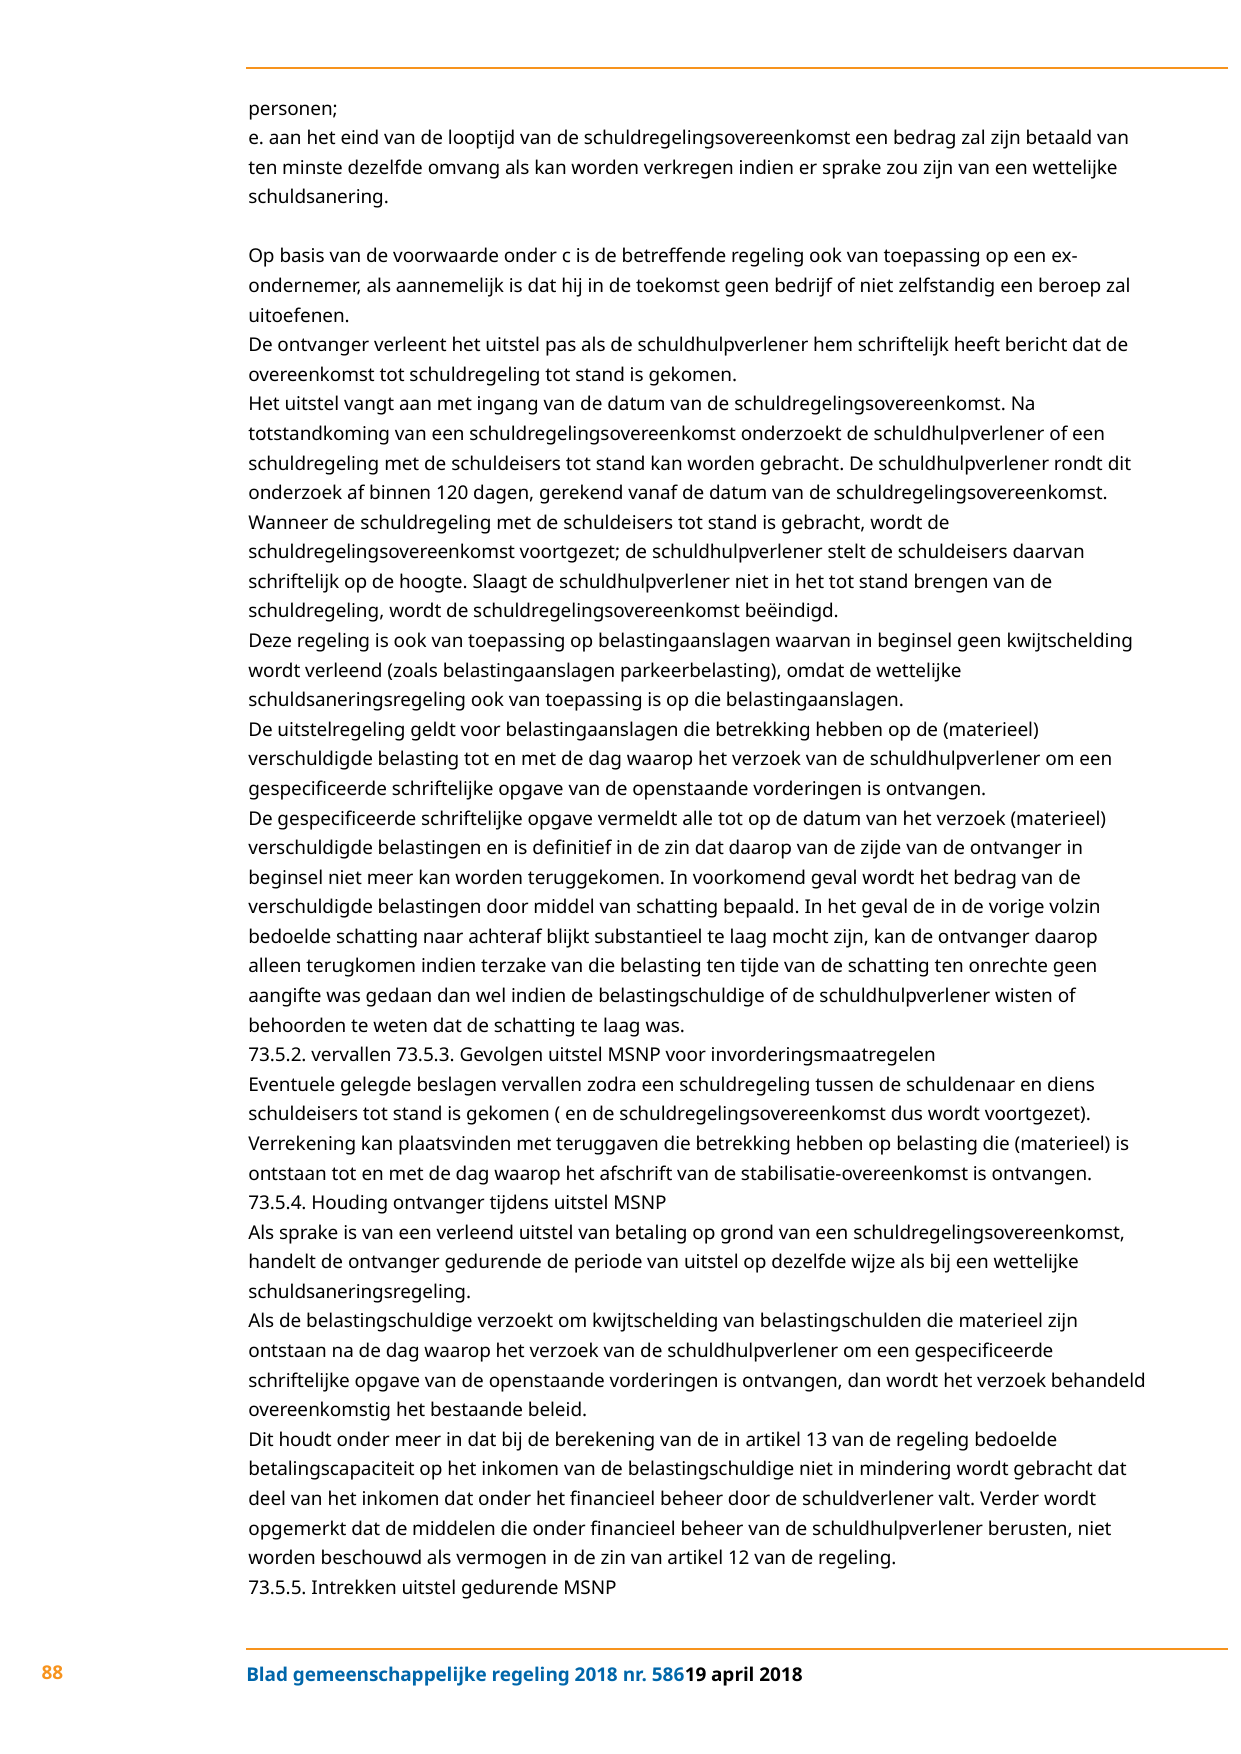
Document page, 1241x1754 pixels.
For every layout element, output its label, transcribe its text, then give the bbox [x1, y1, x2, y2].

picture [41, 47, 231, 172]
text Op basis van de voorwaarde onder c is de betreffende regeling ook van toepassing op een ex-ondernemer, als aannemelijk is dat hij in de toekomst geen bedrijf of niet zelfstandig een beroep zal uitoefenen. [248, 243, 1152, 328]
text e. aan het eind van de looptijd van de schuldregelingsovereenkomst een bedrag zal zijn betaald van ten minste dezelfde omvang als kan worden verkregen indien er sprake zou zijn van een wettelijke schuldsanering. [248, 124, 1152, 209]
text Als sprake is van een verleend uitstel van betaling op grond van een schuldregelingsovereenkomst, handelt de ontvanger gedurende de periode van uitstel op dezelfde wijze als bij een wettelijke schuldsaneringsregeling. [248, 1219, 1152, 1304]
text 73.5.2. vervallen 73.5.3. Gevolgen uitstel MSNP voor invorderingsmaatregelen [248, 1041, 1152, 1067]
text 73.5.4. Houding ontvanger tijdens uitstel MSNP [248, 1189, 1152, 1215]
text De gespecificeerde schriftelijke opgave vermeldt alle tot op de datum van het verzoek (materieel) verschuldigde belastingen en is definitief in de zin dat daarop van de zijde van de ontvanger in beginsel niet meer kan worden teruggekomen. In voorkomend geval wordt het bedrag van de verschuldigde belastingen door middel van schatting bepaald. In het geval de in de vorige volzin bedoelde schatting naar achteraf blijkt substantieel te laag mocht zijn, kan de ontvanger daarop alleen terugkomen indien terzake van die belasting ten tijde van de schatting ten onrechte geen aangifte was gedaan dan wel indien de belastingschuldige of de schuldhulpverlener wisten of behoorden te weten dat de schatting te laag was. [248, 805, 1152, 1038]
text personen; [248, 95, 1152, 121]
text Dit houdt onder meer in dat bij de berekening van de in artikel 13 van de regeling bedoelde betalingscapaciteit op het inkomen van de belastingschuldige niet in mindering wordt gebracht dat deel van het inkomen dat onder het financieel beheer door de schuldverlener valt. Verder wordt opgemerkt dat de middelen die onder financieel beheer van de schuldhulpverlener berusten, niet worden beschouwd als vermogen in de zin van artikel 12 van de regeling. [248, 1426, 1152, 1570]
text Eventuele gelegde beslagen vervallen zodra een schuldregeling tussen de schuldenaar en diens schuldeisers tot stand is gekomen ( en de schuldregelingsovereenkomst dus wordt voortgezet). Verrekening kan plaatsvinden met teruggaven die betrekking hebben op belasting die (materieel) is ontstaan tot en met de dag waarop het afschrift van de stabilisatie-overeenkomst is ontvangen. [248, 1071, 1152, 1186]
text De uitstelregeling geldt voor belastingaanslagen die betrekking hebben op de (materieel) verschuldigde belasting tot en met de dag waarop het verzoek van de schuldhulpverlener om een gespecificeerde schriftelijke opgave van de openstaande vorderingen is ontvangen. [248, 716, 1152, 801]
text De ontvanger verleent het uitstel pas als de schuldhulpverlener hem schriftelijk heeft bericht dat de overeenkomst tot schuldregeling tot stand is gekomen. [248, 331, 1152, 387]
text 73.5.5. Intrekken uitstel gedurende MSNP [248, 1574, 1152, 1600]
text Deze regeling is ook van toepassing op belastingaanslagen waarvan in beginsel geen kwijtschelding wordt verleend (zoals belastingaanslagen parkeerbelasting), omdat de wettelijke schuldsaneringsregeling ook van toepassing is op die belastingaanslagen. [248, 627, 1152, 712]
text Als de belastingschuldige verzoekt om kwijtschelding van belastingschulden die materieel zijn ontstaan na de dag waarop het verzoek van de schuldhulpverlener om een gespecificeerde schriftelijke opgave van de openstaande vorderingen is ontvangen, dan wordt het verzoek behandeld overeenkomstig het bestaande beleid. [248, 1308, 1152, 1422]
text Het uitstel vangt aan met ingang van de datum van de schuldregelingsovereenkomst. Na totstandkoming van een schuldregelingsovereenkomst onderzoekt de schuldhulpverlener of een schuldregeling met de schuldeisers tot stand kan worden gebracht. De schuldhulpverlener rondt dit onderzoek af binnen 120 dagen, gerekend vanaf de datum van de schuldregelingsovereenkomst. Wanneer de schuldregeling met de schuldeisers tot stand is gebracht, wordt de schuldregelingsovereenkomst voortgezet; de schuldhulpverlener stelt de schuldeisers daarvan schriftelijk op de hoogte. Slaagt de schuldhulpverlener niet in het tot stand brengen van de schuldregeling, wordt de schuldregelingsovereenkomst beëindigd. [248, 391, 1152, 623]
